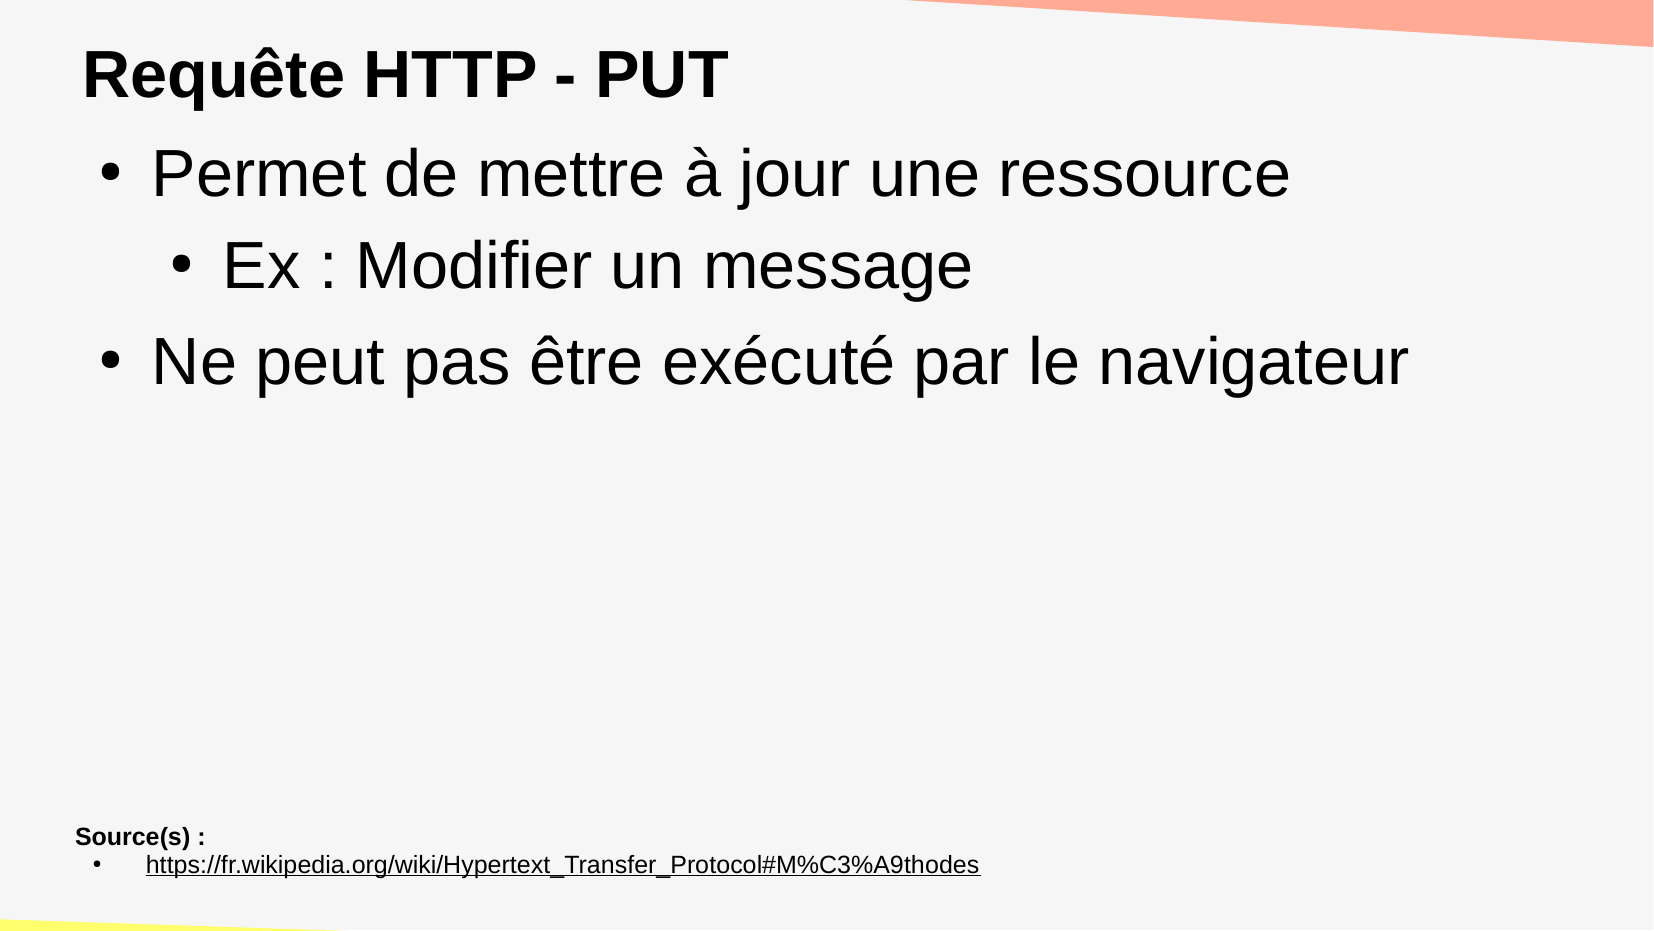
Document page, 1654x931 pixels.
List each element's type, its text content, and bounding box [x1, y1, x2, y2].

list Permet de mettre à jour une ressource Ex : Modifier un message Ne peut pas être exécuté par le navigateur [80, 135, 1620, 621]
text_box [0, 919, 347, 931]
text_box Source(s) : https://fr.wikipedia.org/wiki/Hypertext_Transfer_Protocol#M%C3%A9thodes [60, 815, 1546, 929]
text_box [904, 0, 1654, 48]
title Requête HTTP - PUT [82, 37, 1571, 114]
